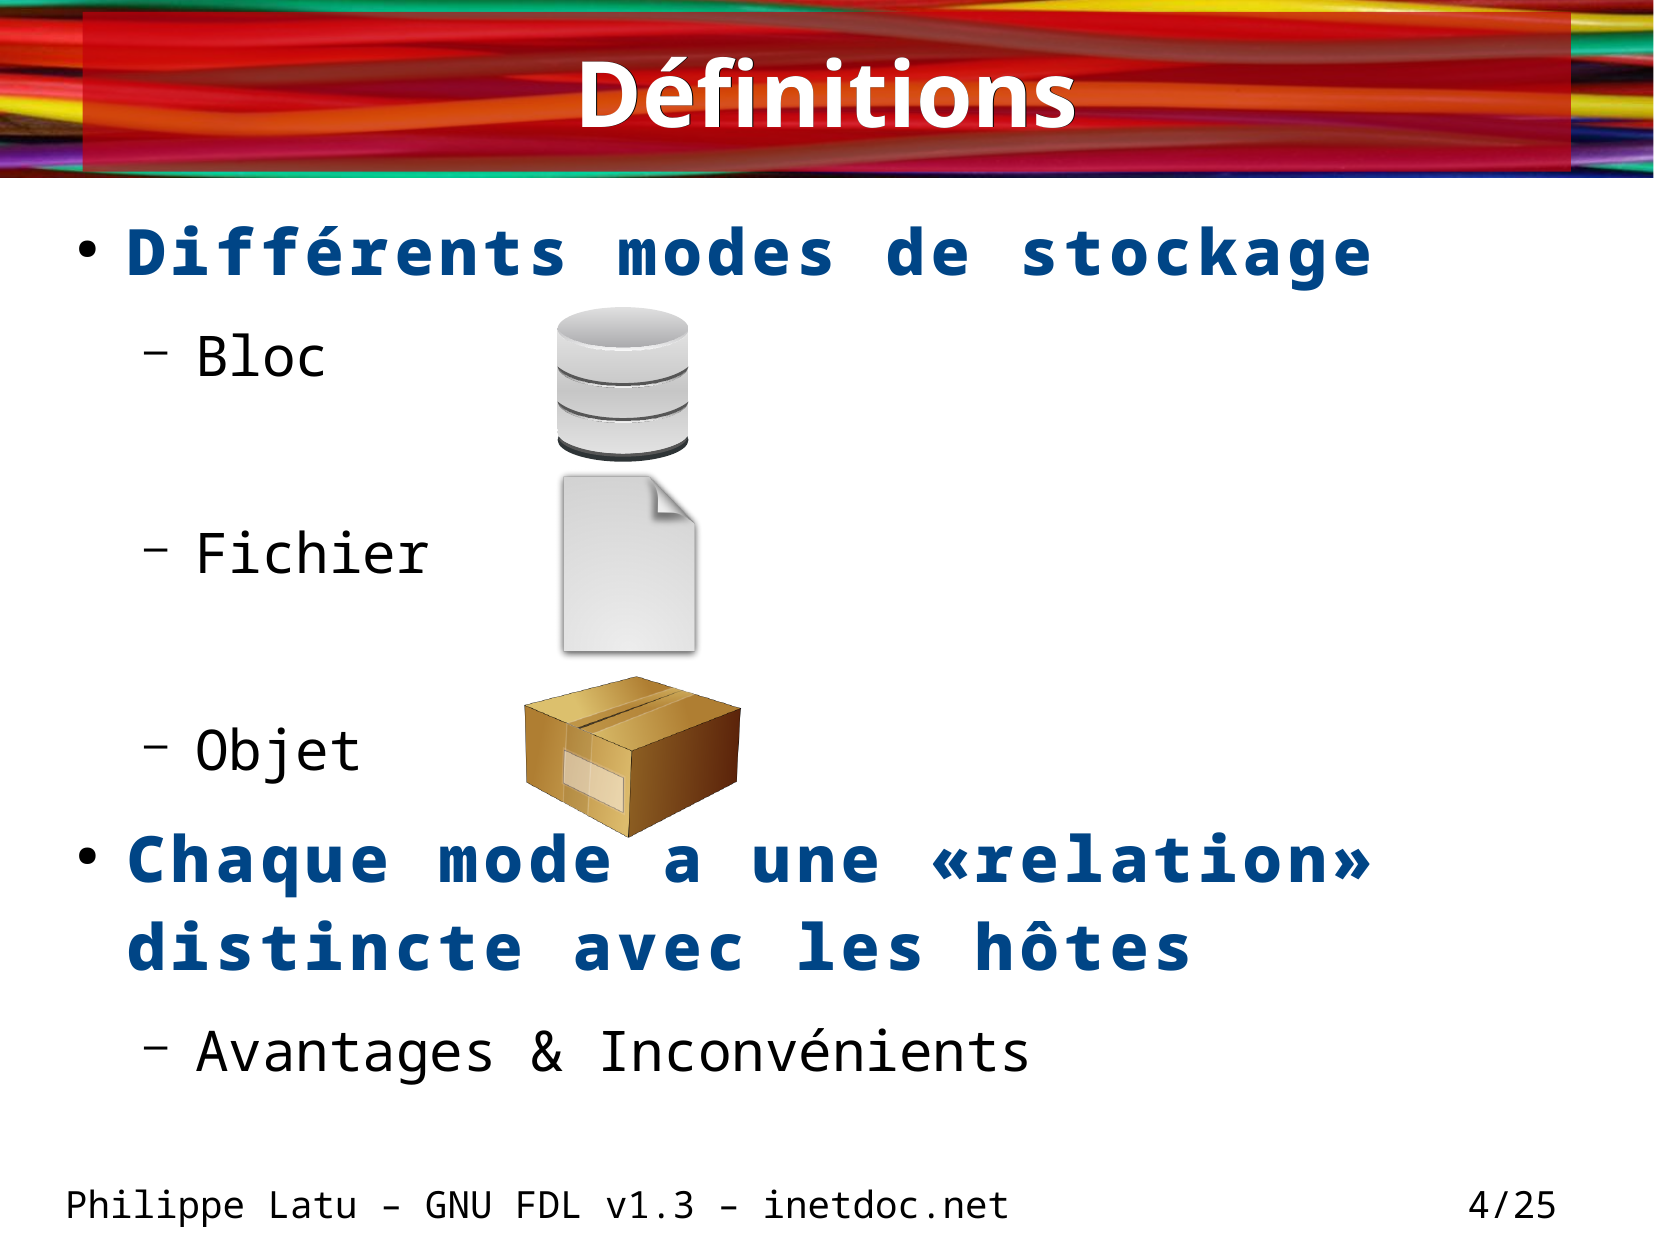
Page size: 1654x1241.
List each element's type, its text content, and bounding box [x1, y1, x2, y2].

picture [507, 673, 756, 843]
picture [549, 307, 703, 662]
title Définitions [82, 11, 1571, 172]
picture [0, 0, 1654, 178]
list Différents modes de stockage Bloc Fichier Objet Chaque mode a une «relation» distincte avec les hôtes Avantages & Inconvénients [59, 206, 1571, 1098]
text_box Philippe Latu – GNU FDL v1.3 – inetdoc.net <numéro>/25 [59, 1133, 1595, 1237]
